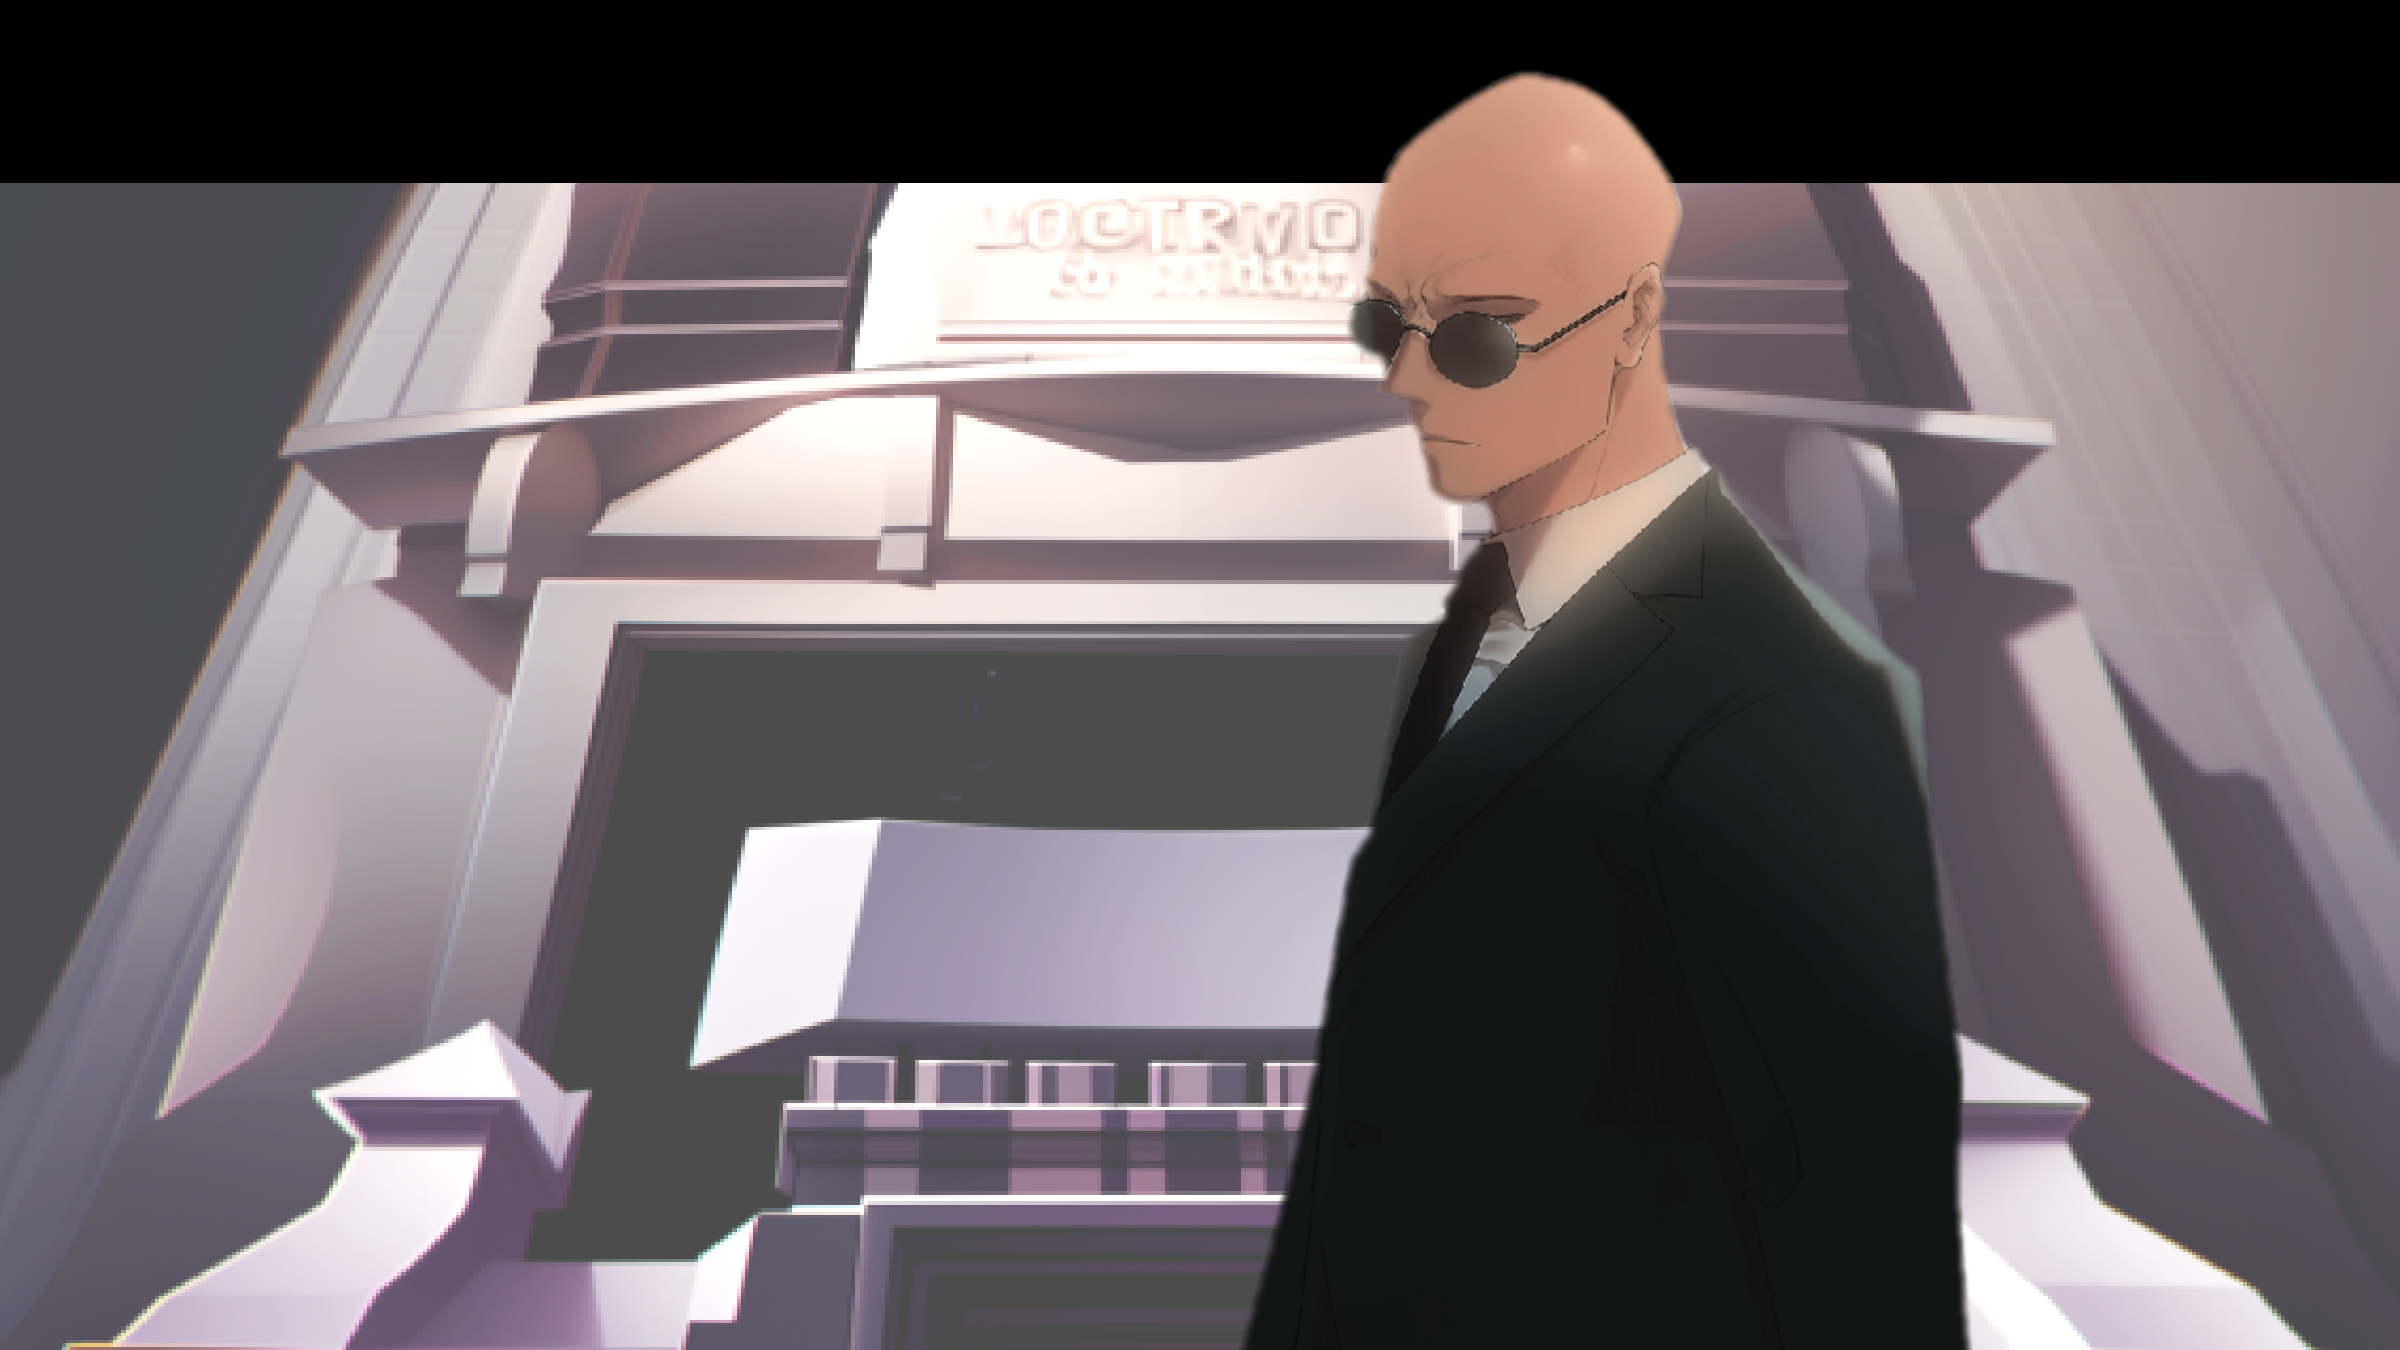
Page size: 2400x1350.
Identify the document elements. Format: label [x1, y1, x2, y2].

picture [0, 48, 2400, 1350]
text_box [0, 0, 2400, 183]
